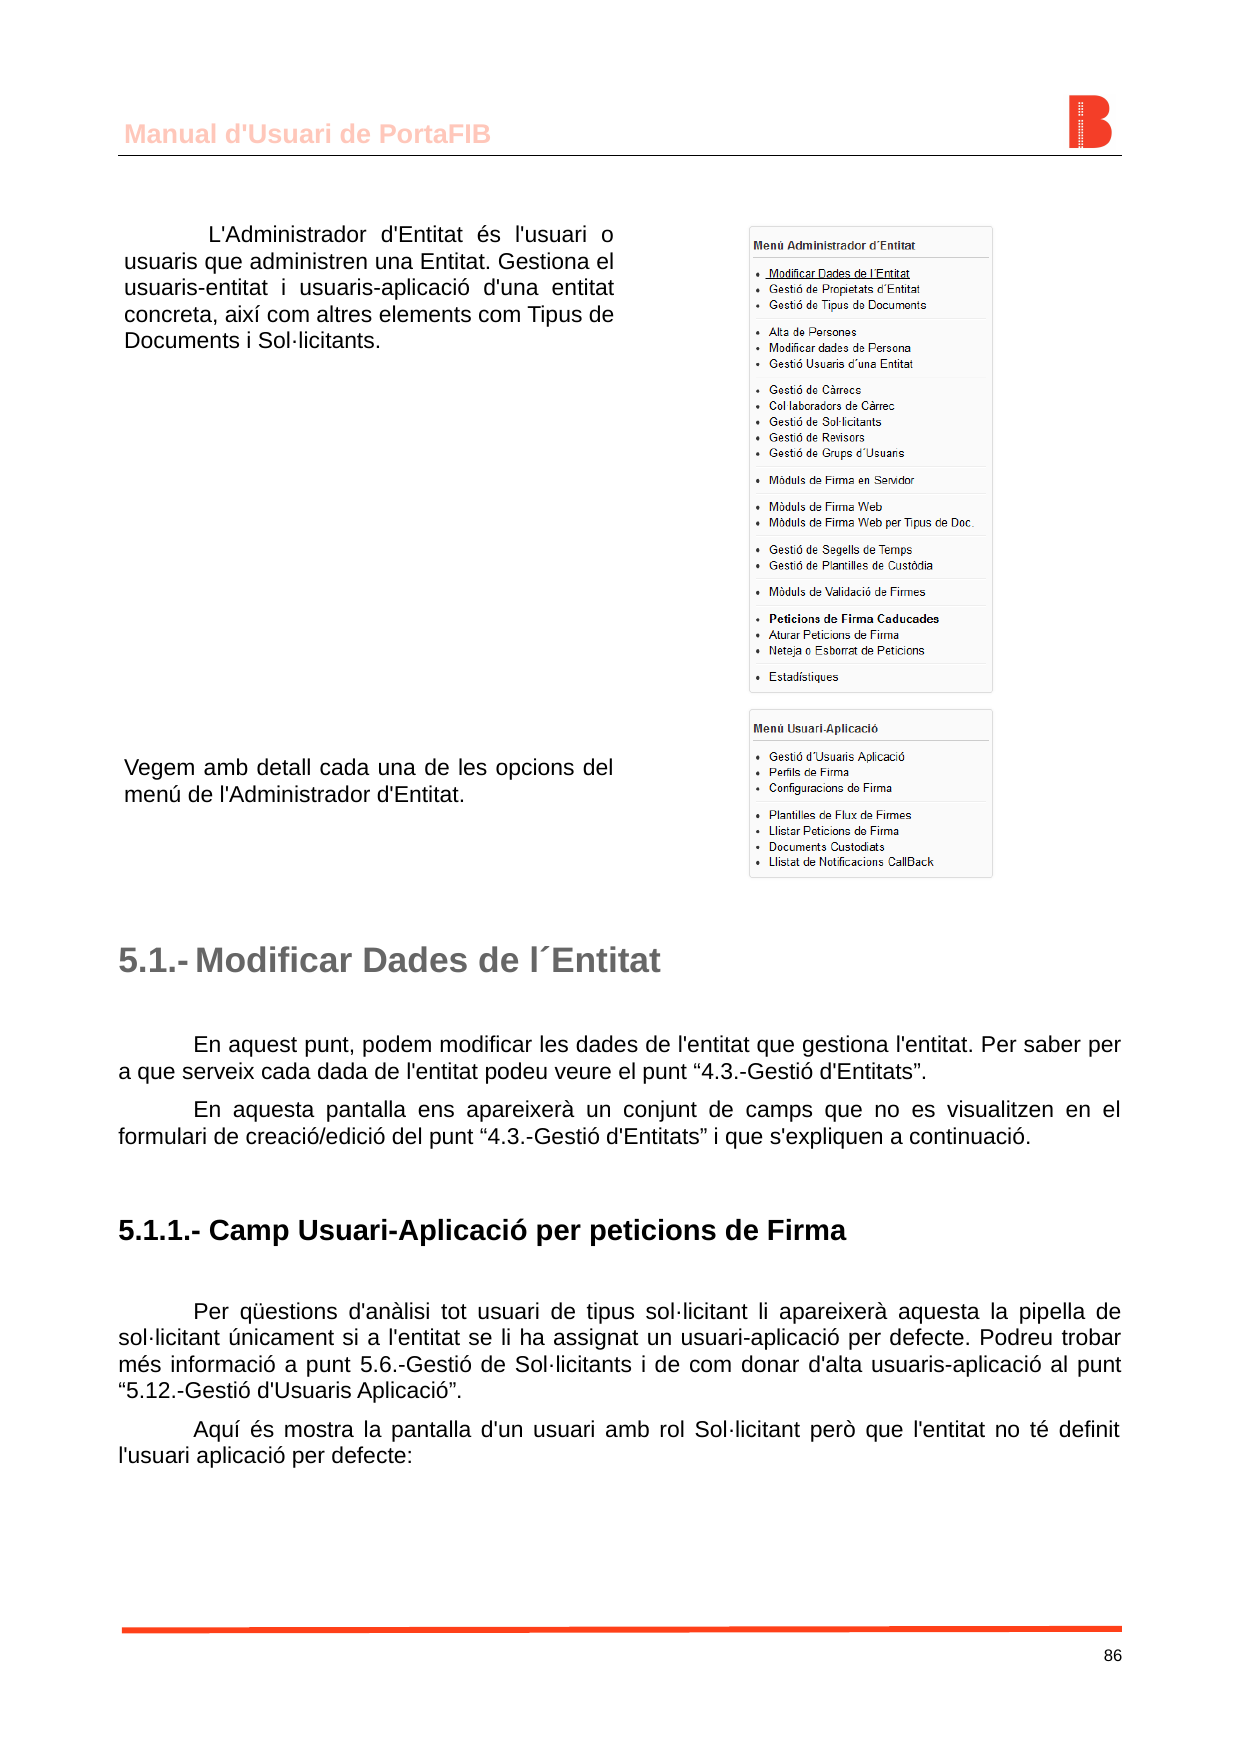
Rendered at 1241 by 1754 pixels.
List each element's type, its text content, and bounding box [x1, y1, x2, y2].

picture [1063, 94, 1117, 150]
table_header [620, 216, 1122, 888]
text Aquí és mostra la pantalla d'un usuari amb rol Sol·licitant però que l'entitat no té definit l'usuari aplicació per defecte: [118, 1416, 1122, 1468]
text En aquesta pantalla ens apareixerà un conjunt de camps que no es visualitzen en el formulari de creació/edició del punt “4.3.-Gestió d'Entitats” i que s'expliquen a continuació. [118, 1096, 1122, 1149]
subtitle Modificar Dades de l´Entitat [118, 939, 1122, 980]
text Per qüestions d'anàlisi tot usuari de tipus sol·licitant li apareixerà aquesta la pipella de sol·licitant únicament si a l'entitat se li ha assignat un usuari-aplicació per defecte. Podreu trobar més informació a punt 5.6Gestió de Sol·licitants i de com donar d'alta usuaris-aplicació al punt “5.12Gestió d'Usuaris Aplicació”. [118, 1298, 1122, 1403]
text En aquest punt, podem modificar les dades de l'entitat que gestiona l'entitat. Per saber per a que serveix cada dada de l'entitat podeu veure el punt “4.3.-Gestió d'Entitats”. [118, 1031, 1122, 1084]
subtitle Camp Usuari-Aplicació per peticions de Firma [118, 1213, 1122, 1247]
picture [744, 221, 999, 882]
table_header L'Administrador d'Entitat és l'usuari o usuaris que administren una Entitat. Gestiona el usuaris-entitat i usuaris-aplicació d'una entitat concreta, així com altres elements com Tipus de Documents i Sol·licitants. Vegem amb detall cada una de les opcions del menú de l'Administrador d'Entitat. [118, 216, 620, 888]
